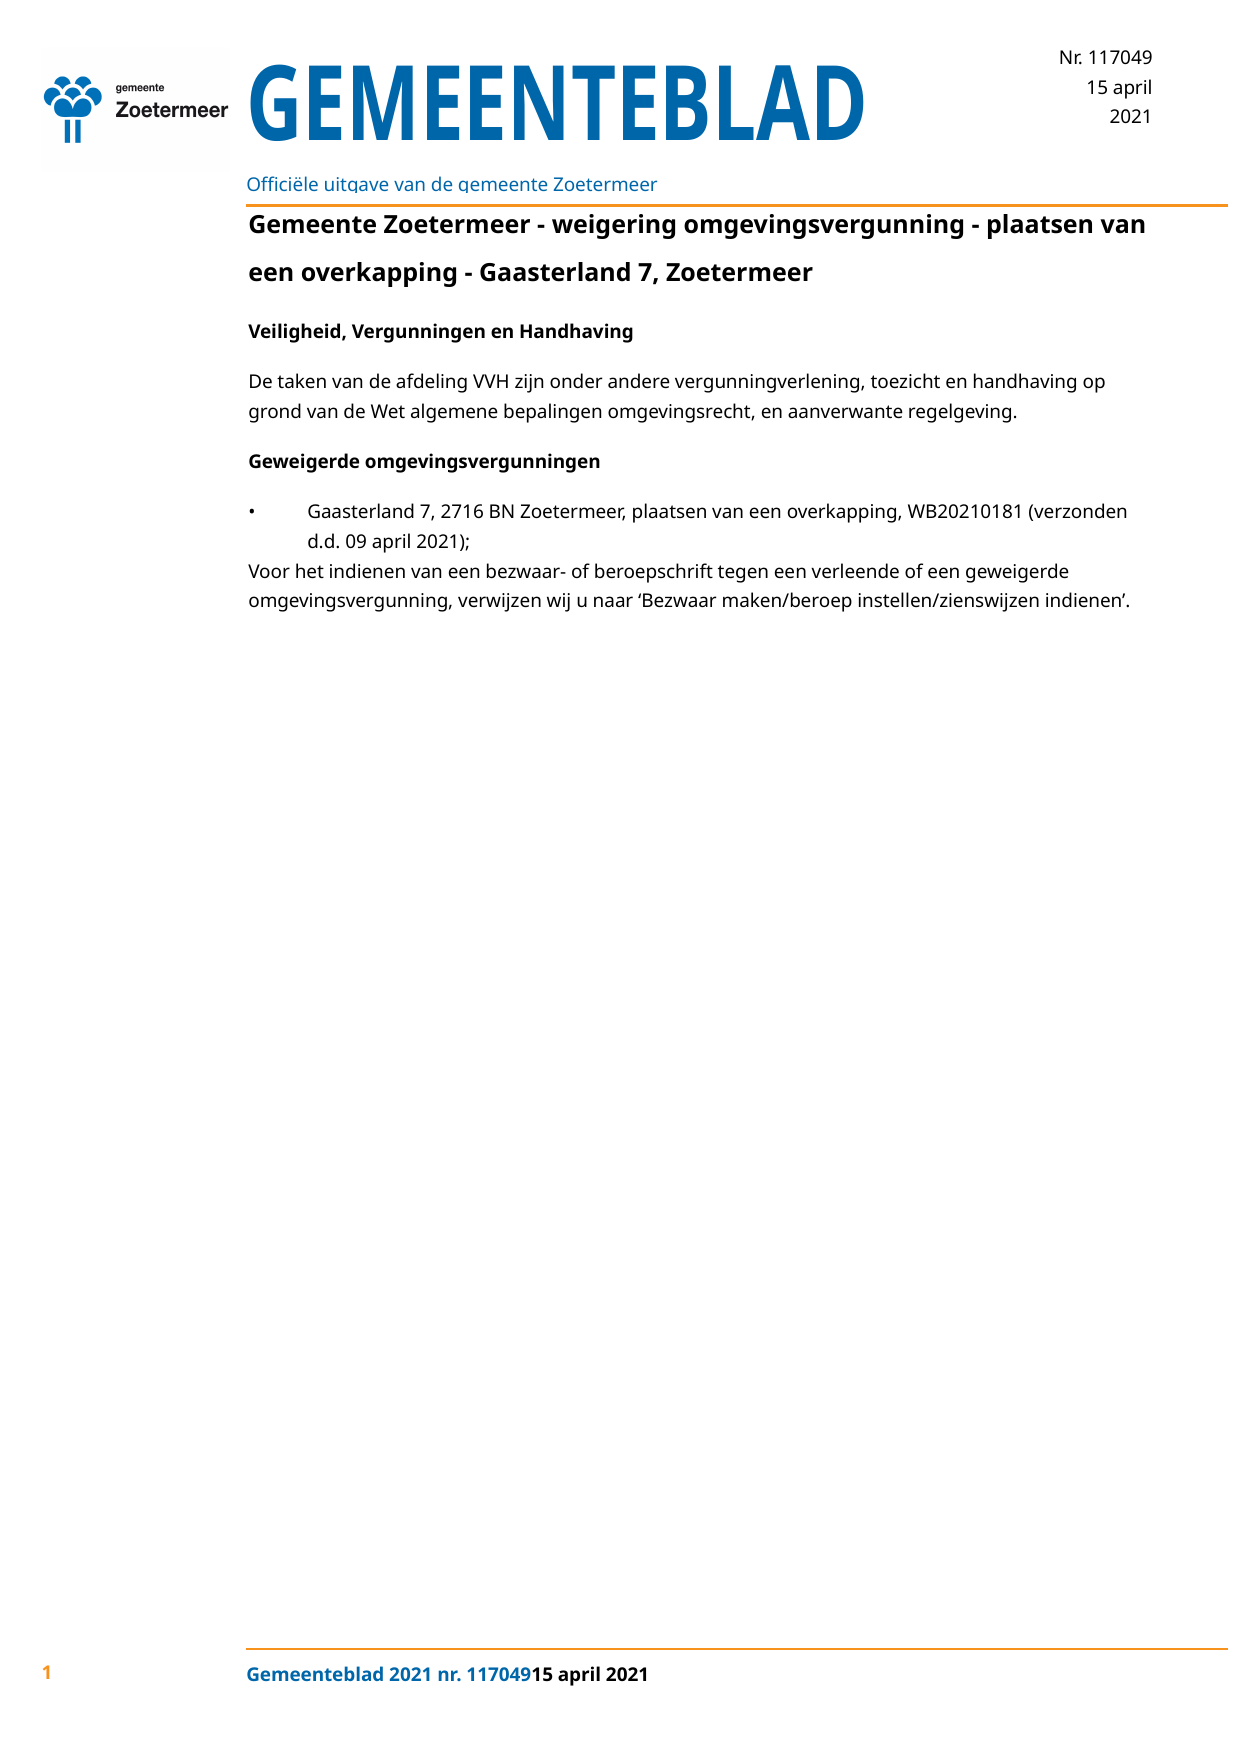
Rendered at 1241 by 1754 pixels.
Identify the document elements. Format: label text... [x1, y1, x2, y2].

text Gemeente Zoetermeer - weigering omgevingsvergunning - plaatsen van een overkapping - Gaasterland 7, Zoetermeer [248, 207, 1152, 288]
text Veiligheid, Vergunningen en Handhaving [248, 318, 1152, 344]
text Geweigerde omgevingsvergunningen [248, 448, 1152, 474]
text Voor het indienen van een bezwaar- of beroepschrift tegen een verleende of een geweigerde omgevingsvergunning, verwijzen wij u naar ‘Bezwaar maken/beroep instellen/zienswijzen indienen’. [248, 558, 1152, 613]
text De taken van de afdeling VVH zijn onder andere vergunningverlening, toezicht en handhaving op grond van de Wet algemene bepalingen omgevingsrecht, en aanverwante regelgeving. [248, 368, 1152, 424]
picture [41, 47, 231, 172]
list Gaasterland 7, 2716 BN Zoetermeer, plaatsen van een overkapping, WB20210181 (verzonden d.d. 09 april 2021); [248, 499, 1152, 554]
